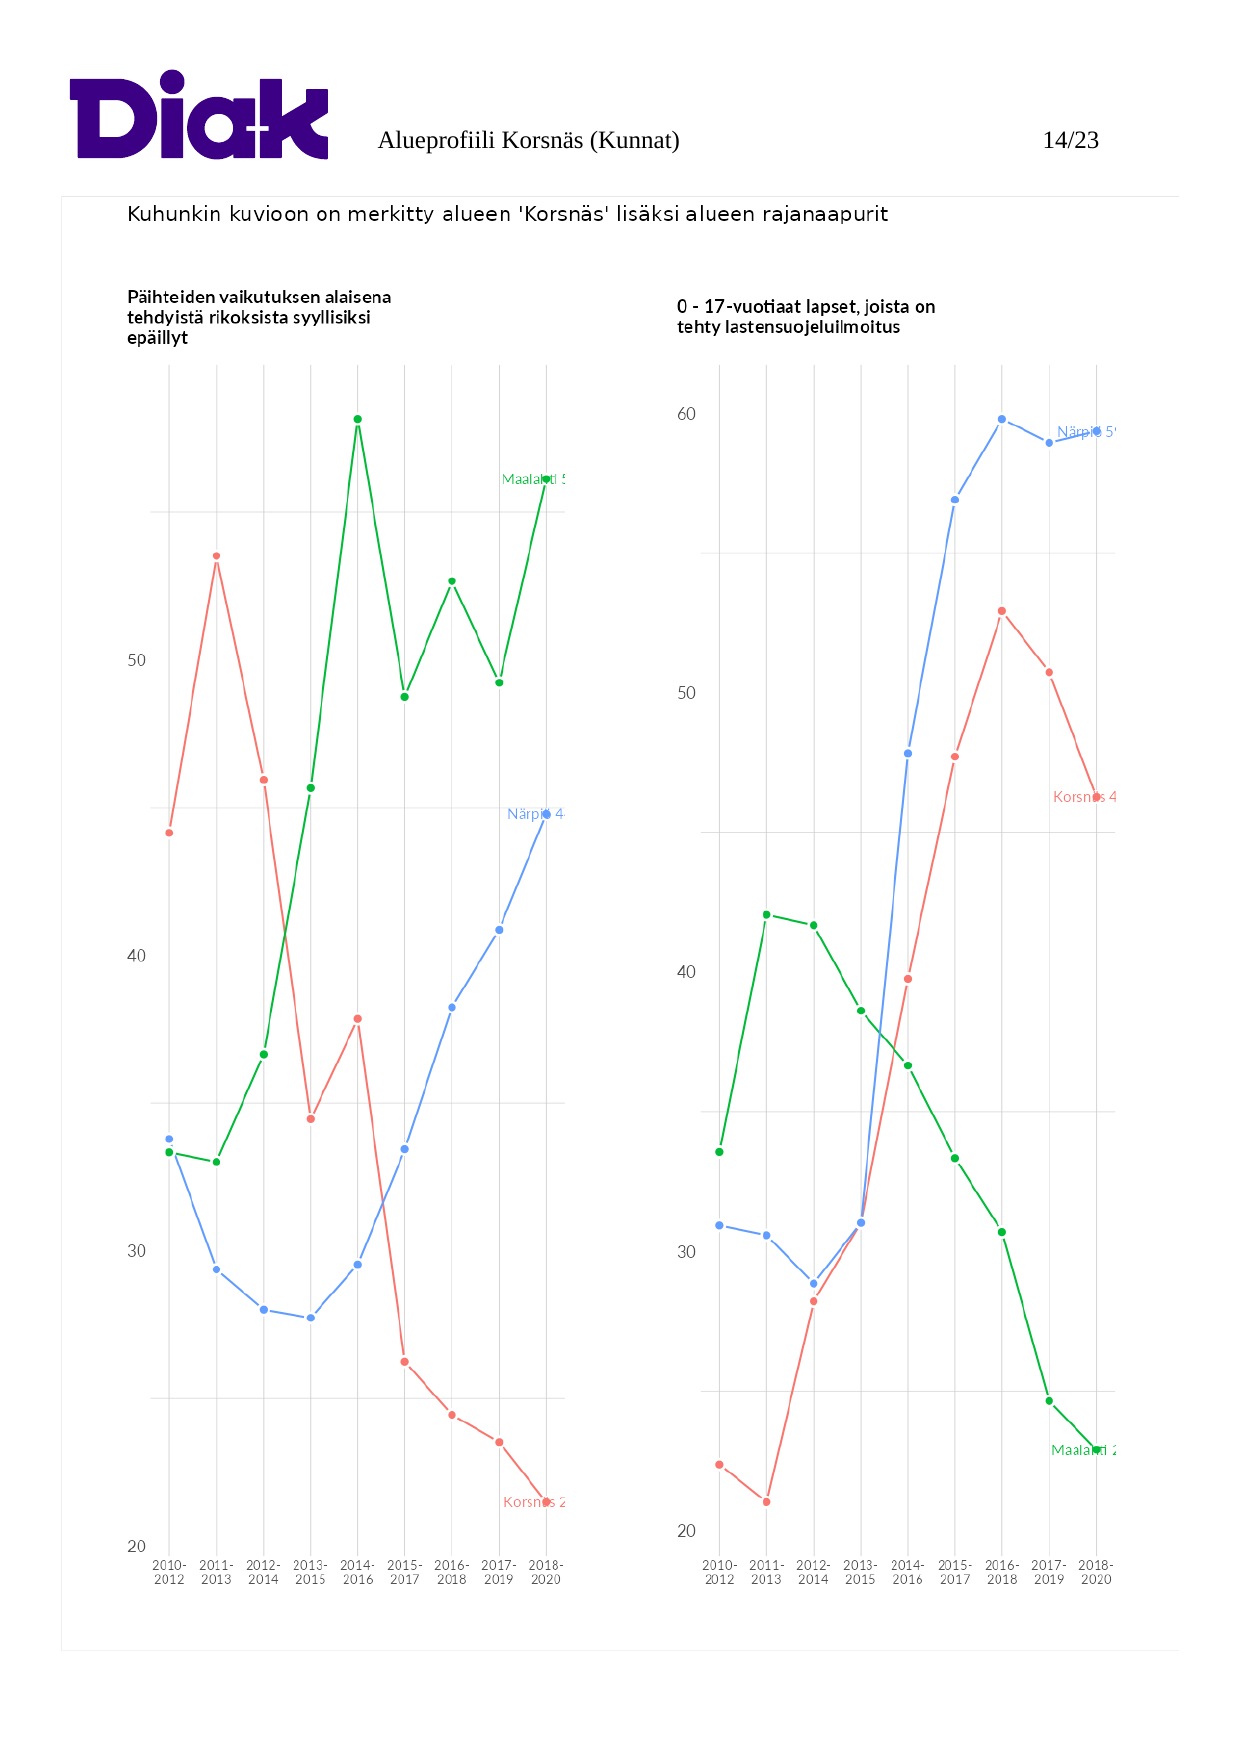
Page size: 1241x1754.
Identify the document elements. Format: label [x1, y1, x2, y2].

picture [61, 196, 1179, 1651]
